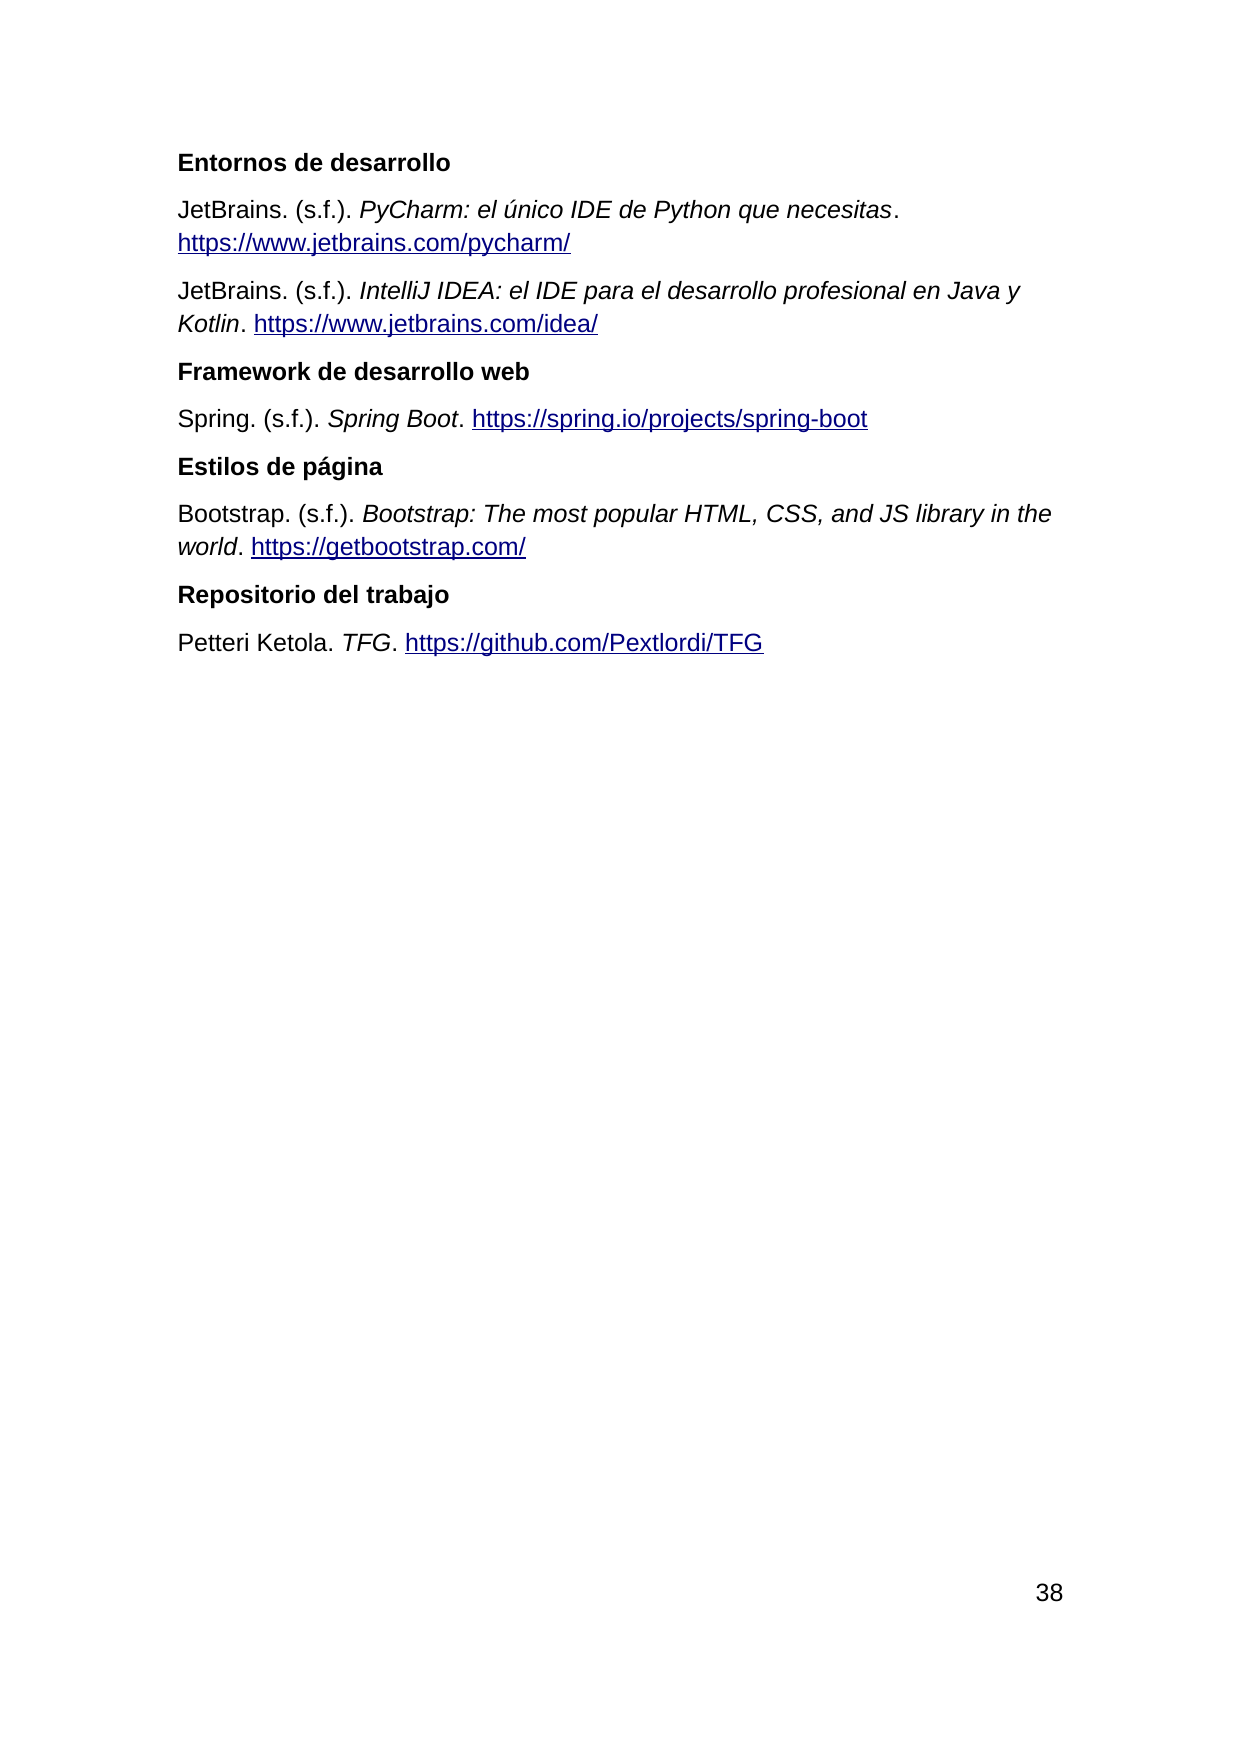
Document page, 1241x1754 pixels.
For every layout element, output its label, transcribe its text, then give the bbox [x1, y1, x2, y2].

text Entornos de desarrollo [177, 148, 1063, 176]
text Petteri Ketola. TFG. https://github.com/Pextlordi/TFG [177, 627, 1063, 656]
text Estilos de página [177, 452, 1063, 480]
text Spring. (s.f.). Spring Boot. https://spring.io/projects/spring-boot [177, 404, 1063, 433]
text Framework de desarrollo web [177, 356, 1063, 385]
text Repositorio del trabajo [177, 580, 1063, 609]
text JetBrains. (s.f.). PyCharm: el único IDE de Python que necesitas. https://www.jetbrains.com/pycharm/ [177, 195, 1063, 257]
text JetBrains. (s.f.). IntelliJ IDEA: el IDE para el desarrollo profesional en Java y Kotlin. https://www.jetbrains.com/idea/ [177, 276, 1063, 338]
text Bootstrap. (s.f.). Bootstrap: The most popular HTML, CSS, and JS library in the world. https://getbootstrap.com/ [177, 499, 1063, 561]
